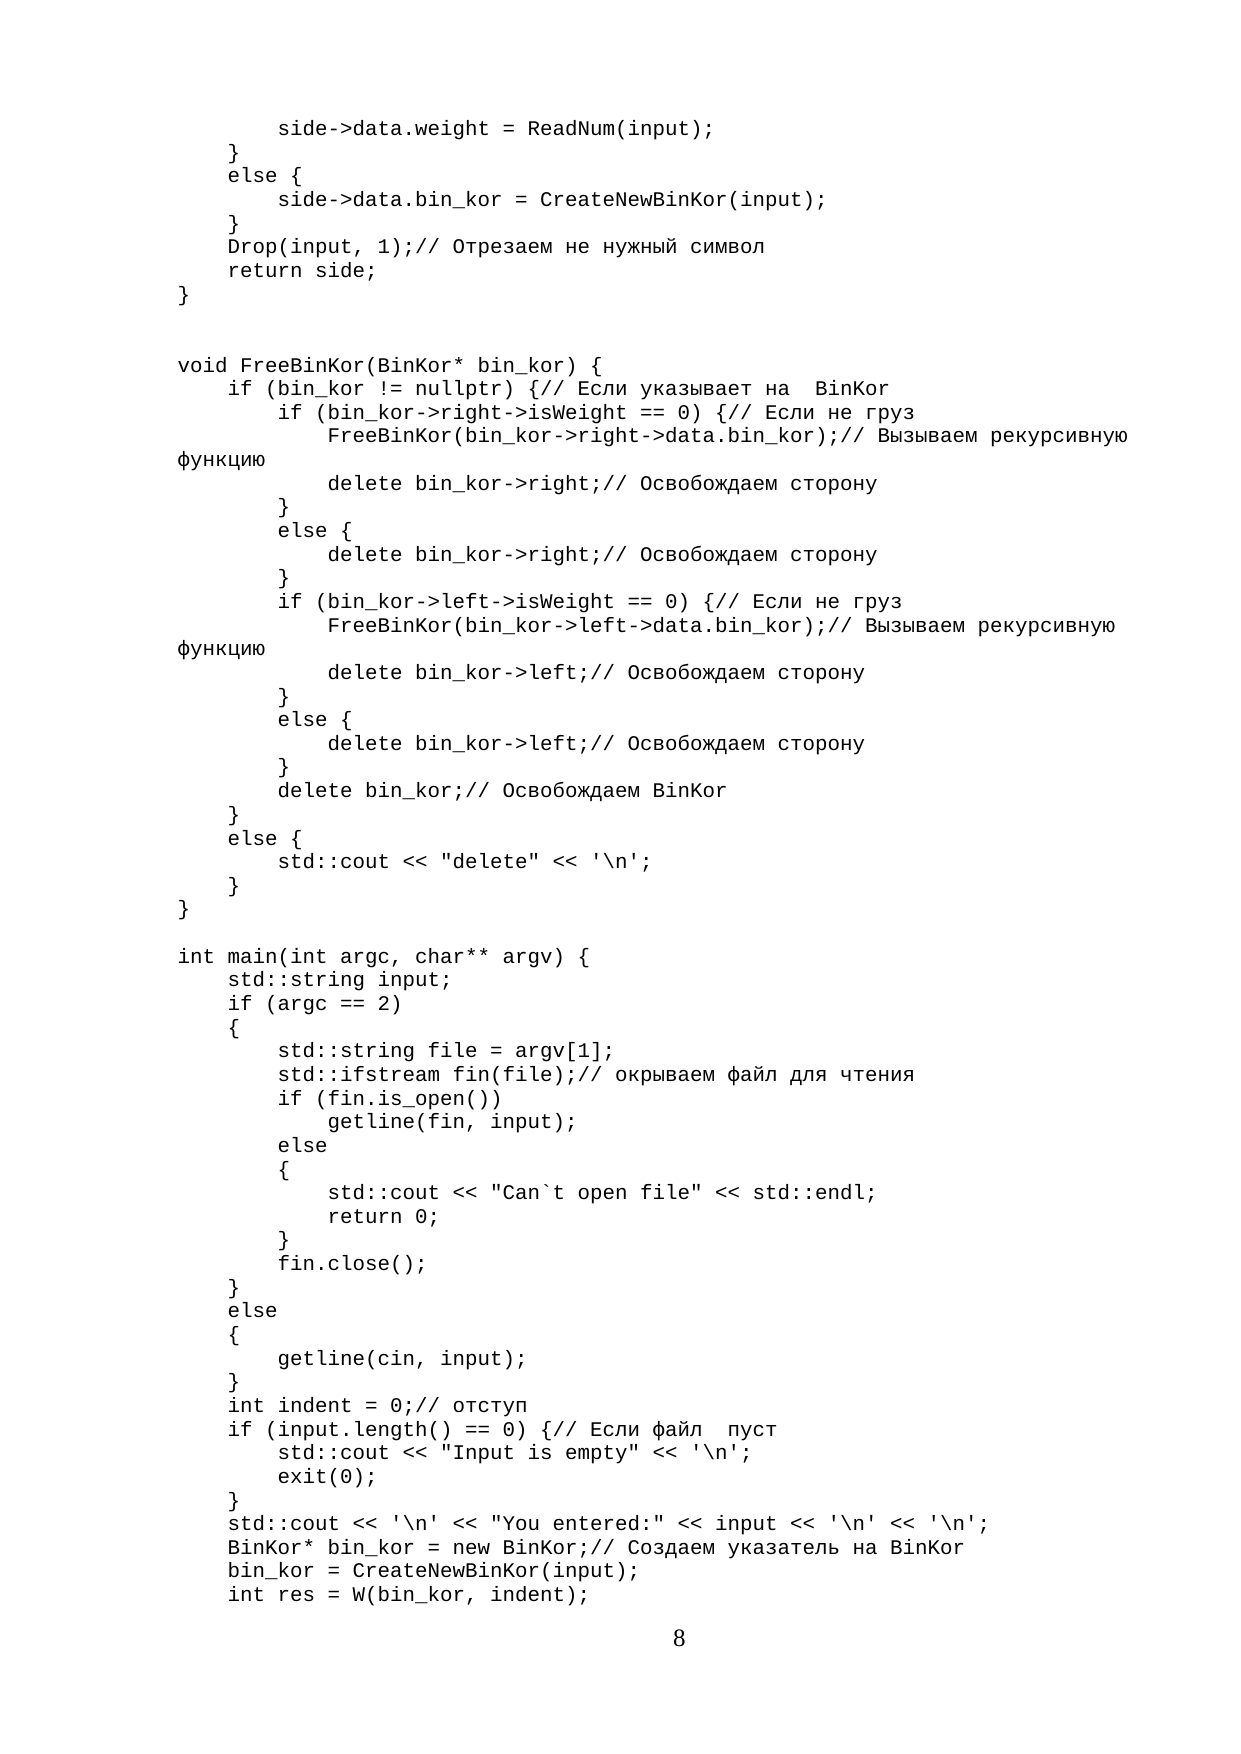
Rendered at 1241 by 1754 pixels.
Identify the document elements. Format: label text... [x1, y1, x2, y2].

text delete bin_kor->right;// Освобождаем сторону [177, 544, 1181, 567]
text { [177, 1324, 1181, 1348]
text } [177, 142, 1181, 165]
text bin_kor = CreateNewBinKor(input); [177, 1561, 1181, 1584]
text else { [177, 165, 1181, 189]
text side->data.bin_kor = CreateNewBinKor(input); [177, 189, 1181, 213]
text } [177, 567, 1181, 591]
text } [177, 686, 1181, 709]
text } [177, 1277, 1181, 1300]
text return side; [177, 260, 1181, 284]
text } [177, 213, 1181, 236]
text std::cout << "Input is empty" << '\n'; [177, 1442, 1181, 1466]
text else { [177, 709, 1181, 733]
text if (bin_kor->left->isWeight == 0) {// Если не груз [177, 591, 1181, 615]
text } [177, 1229, 1181, 1253]
text exit(0); [177, 1466, 1181, 1489]
text std::string file = argv[1]; [177, 1040, 1181, 1064]
text std::string input; [177, 969, 1181, 993]
text FreeBinKor(bin_kor->left->data.bin_kor);// Вызываем рекурсивную функцию [177, 615, 1181, 662]
text int indent = 0;// отступ [177, 1395, 1181, 1419]
text std::cout << "delete" << '\n'; [177, 851, 1181, 875]
text } [177, 284, 1181, 307]
text } [177, 898, 1181, 922]
text std::ifstream fin(file);// окрываем файл для чтения [177, 1064, 1181, 1088]
text if (input.length() == 0) {// Если файл пуст [177, 1419, 1181, 1442]
text else [177, 1300, 1181, 1324]
text side->data.weight = ReadNum(input); [177, 118, 1181, 142]
text } [177, 875, 1181, 898]
text FreeBinKor(bin_kor->right->data.bin_kor);// Вызываем рекурсивную функцию [177, 426, 1181, 473]
text void FreeBinKor(BinKor* bin_kor) { [177, 354, 1181, 378]
text } [177, 1489, 1181, 1513]
text else { [177, 520, 1181, 544]
text delete bin_kor->left;// Освобождаем сторону [177, 733, 1181, 757]
text { [177, 1158, 1181, 1182]
text if (fin.is_open()) [177, 1088, 1181, 1111]
text getline(fin, input); [177, 1111, 1181, 1135]
text int res = W(bin_kor, indent); [177, 1584, 1181, 1608]
text if (bin_kor != nullptr) {// Если указывает на BinKor [177, 378, 1181, 402]
text delete bin_kor->left;// Освобождаем сторону [177, 662, 1181, 686]
text { [177, 1017, 1181, 1040]
text if (bin_kor->right->isWeight == 0) {// Если не груз [177, 402, 1181, 426]
text std::cout << '\n' << "You entered:" << input << '\n' << '\n'; [177, 1513, 1181, 1537]
text } [177, 804, 1181, 827]
text return 0; [177, 1206, 1181, 1229]
text BinKor* bin_kor = new BinKor;// Создаем указатель на BinKor [177, 1537, 1181, 1561]
text int main(int argc, char** argv) { [177, 946, 1181, 969]
text if (argc == 2) [177, 993, 1181, 1017]
text } [177, 757, 1181, 780]
text fin.close(); [177, 1253, 1181, 1277]
text else { [177, 827, 1181, 851]
text } [177, 496, 1181, 520]
text Drop(input, 1);// Отрезаем не нужный символ [177, 236, 1181, 260]
text else [177, 1135, 1181, 1158]
text delete bin_kor->right;// Освобождаем сторону [177, 473, 1181, 496]
text delete bin_kor;// Освобождаем BinKor [177, 780, 1181, 804]
text getline(cin, input); [177, 1348, 1181, 1371]
text } [177, 1371, 1181, 1395]
text std::cout << "Can`t open file" << std::endl; [177, 1182, 1181, 1206]
